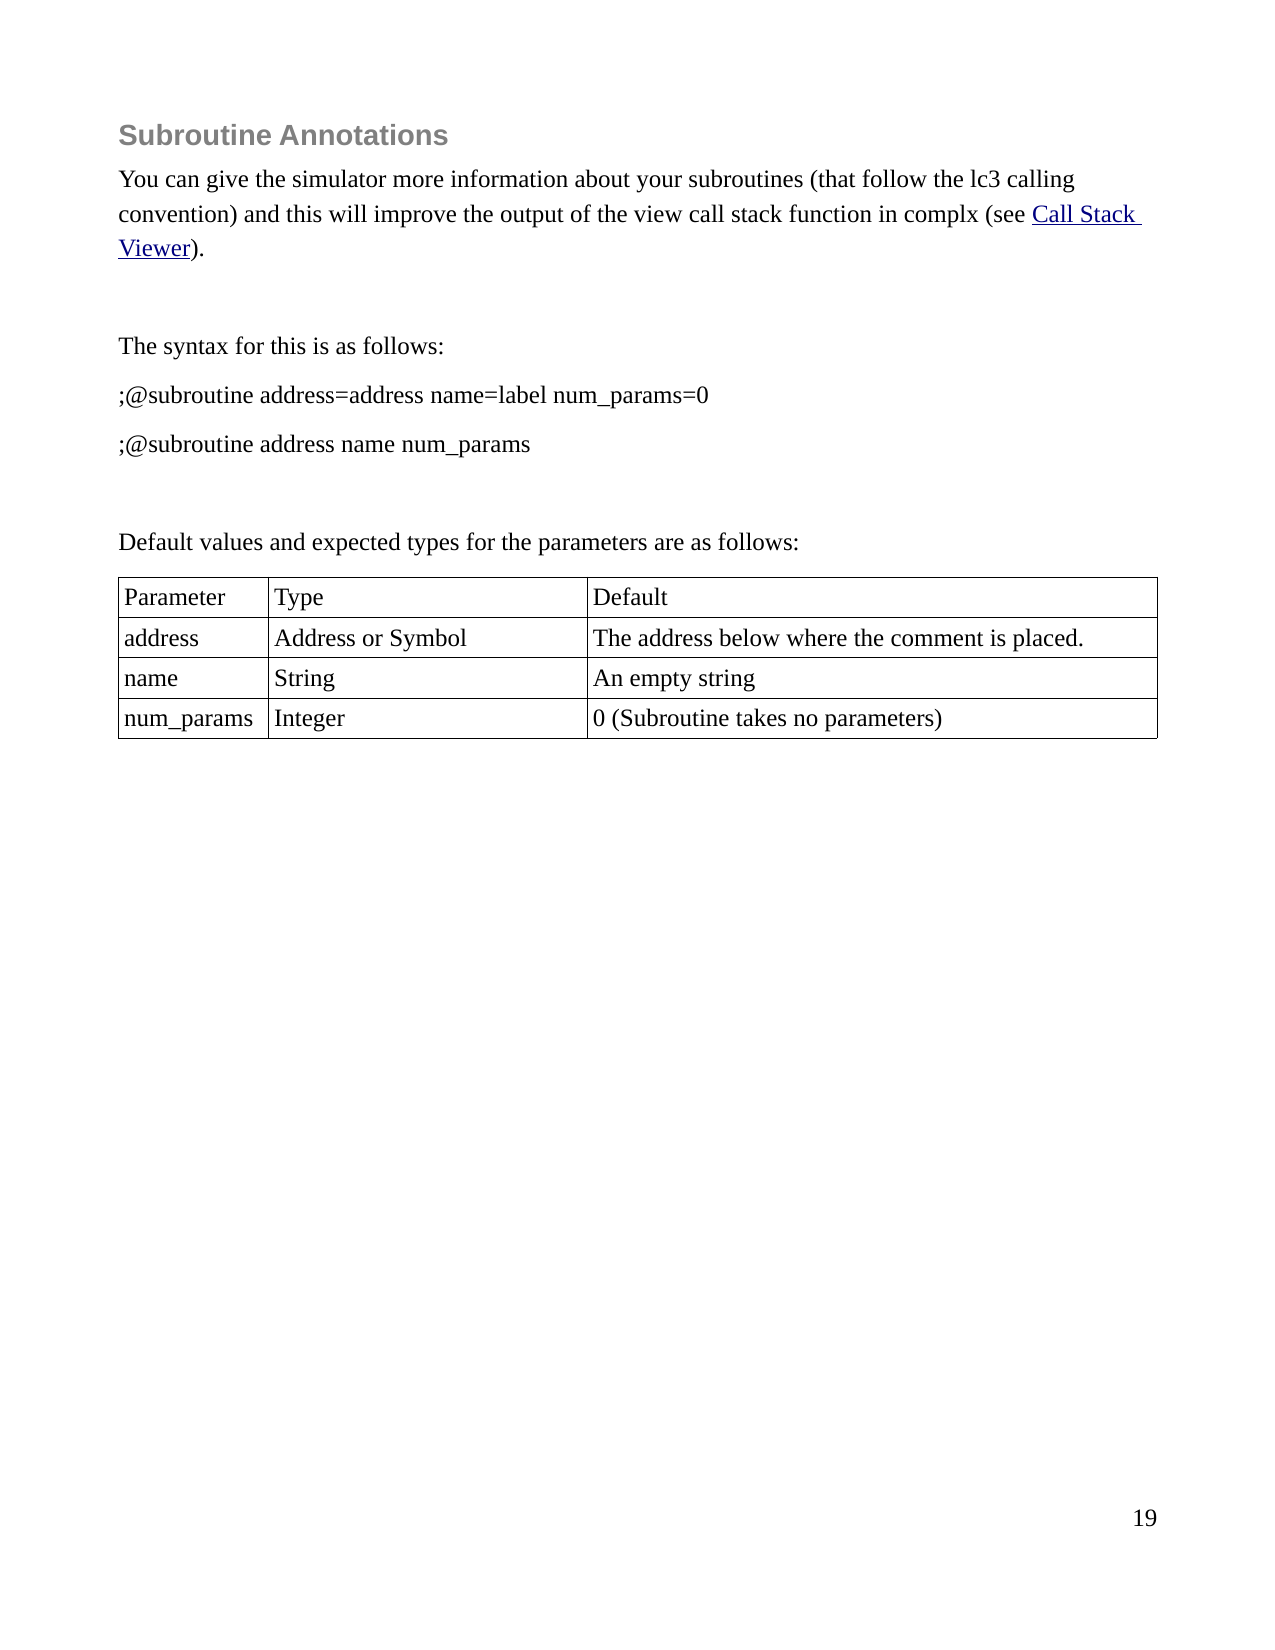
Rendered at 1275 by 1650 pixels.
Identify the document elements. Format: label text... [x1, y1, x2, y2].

text The syntax for this is as follows: [118, 331, 1157, 360]
subtitle Subroutine Annotations [118, 118, 1157, 152]
text ;@subroutine address name num_params [118, 429, 1157, 458]
table_cell Address or Symbol [269, 618, 587, 657]
table_cell name [119, 658, 268, 697]
table_cell An empty string [588, 658, 1157, 697]
table_header Type [269, 578, 587, 617]
table_cell 0 (Subroutine takes no parameters) [588, 699, 1157, 738]
table_cell String [269, 658, 587, 697]
text ;@subroutine address=address name=label num_params=0 [118, 380, 1157, 409]
table_cell Integer [269, 699, 587, 738]
table_header Parameter [119, 578, 268, 617]
text Default values and expected types for the parameters are as follows: [118, 527, 1157, 556]
table_cell address [119, 618, 268, 657]
text You can give the simulator more information about your subroutines (that follow the lc3 calling convention) and this will improve the output of the view call stack function in complx (see Call Stack Viewer). [118, 164, 1157, 262]
table_cell num_params [119, 699, 268, 738]
table_cell The address below where the comment is placed. [588, 618, 1157, 657]
table_header Default [588, 578, 1157, 617]
